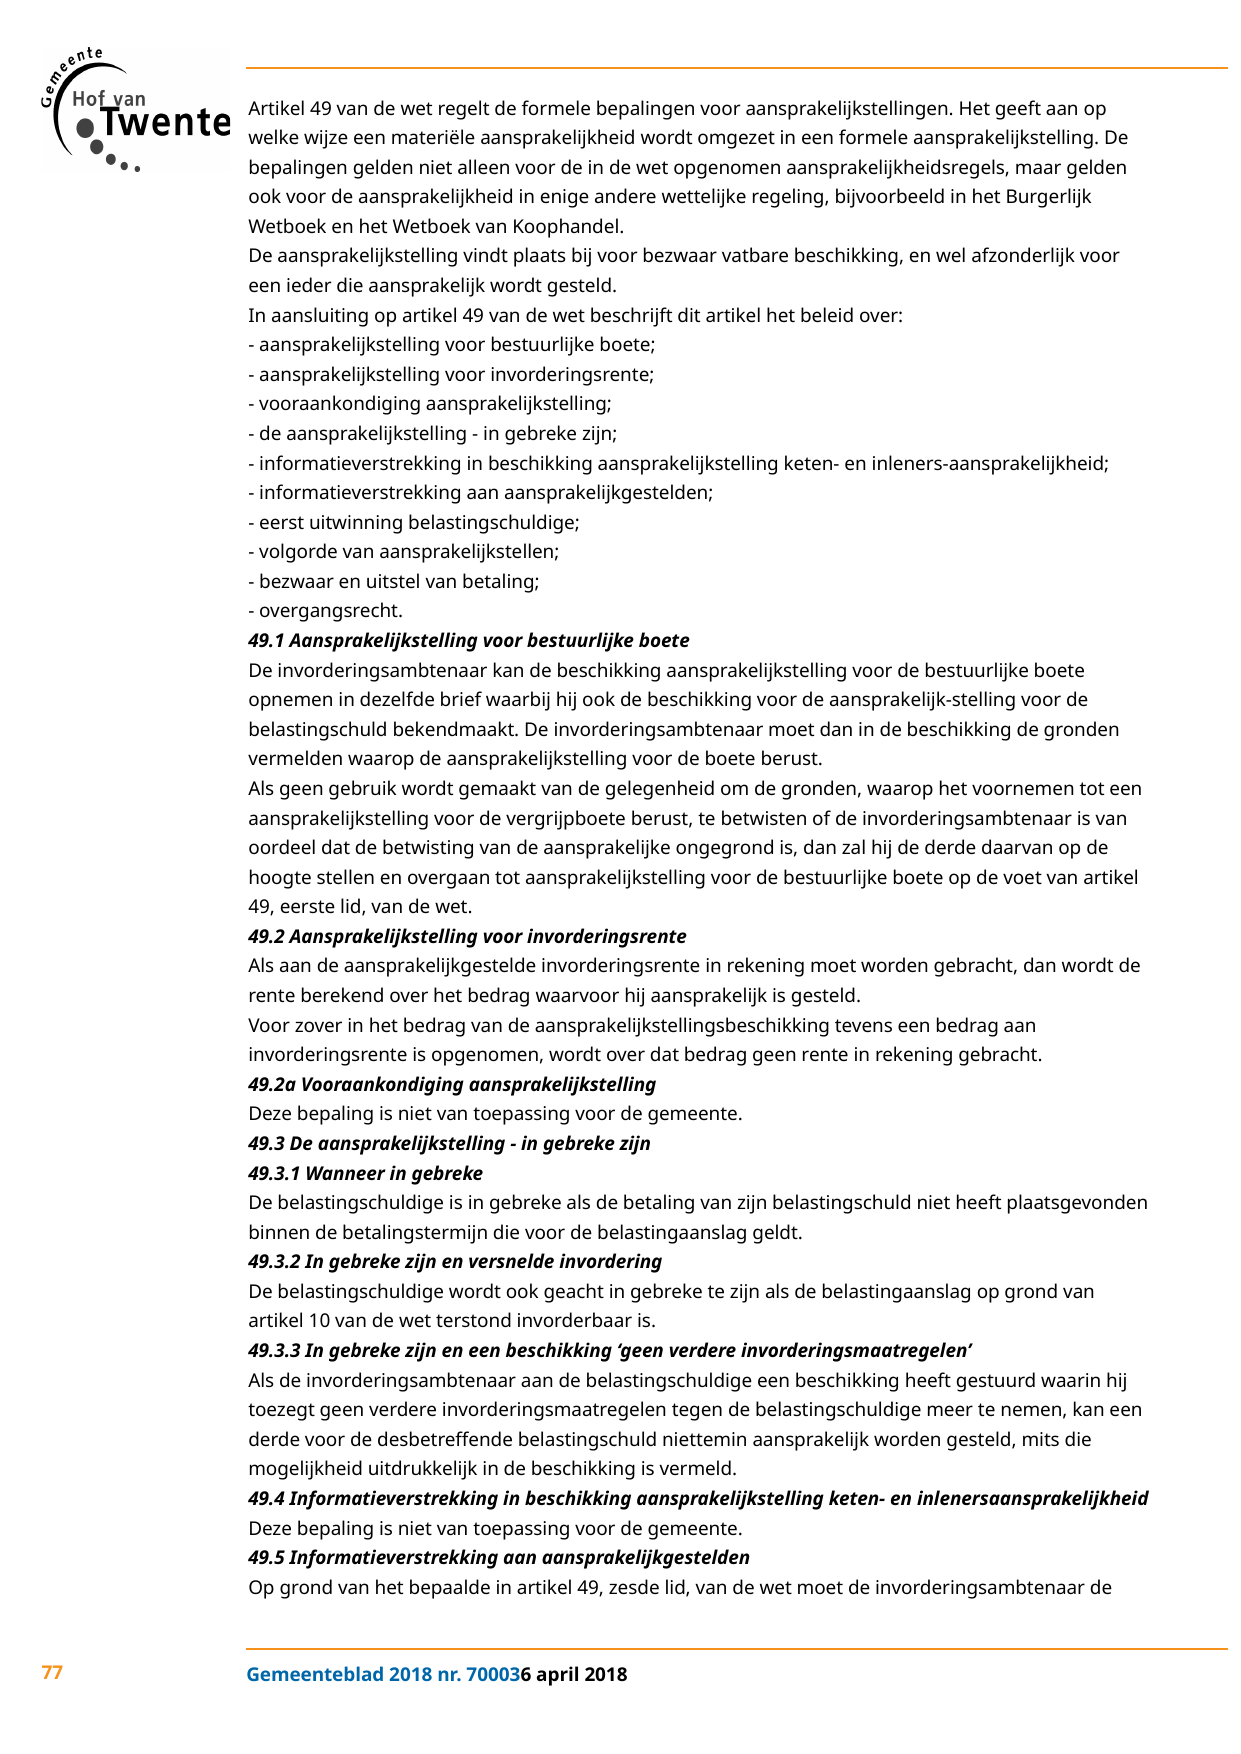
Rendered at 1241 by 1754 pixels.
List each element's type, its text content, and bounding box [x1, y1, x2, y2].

text - aansprakelijkstelling voor bestuurlijke boete; [248, 331, 1152, 357]
text 49.3 De aansprakelijkstelling - in gebreke zijn [248, 1130, 1152, 1156]
text 49.3.1 Wanneer in gebreke [248, 1160, 1152, 1186]
text 49.3.3 In gebreke zijn en een beschikking ‘geen verdere invorderingsmaatregelen’ [248, 1337, 1152, 1363]
text In aansluiting op artikel 49 van de wet beschrijft dit artikel het beleid over: [248, 302, 1152, 328]
text Deze bepaling is niet van toepassing voor de gemeente. [248, 1101, 1152, 1126]
text - bezwaar en uitstel van betaling; [248, 568, 1152, 594]
text 49.2 Aansprakelijkstelling voor invorderingsrente [248, 923, 1152, 949]
text 49.3.2 In gebreke zijn en versnelde invordering [248, 1248, 1152, 1274]
text - volgorde van aansprakelijkstellen; [248, 538, 1152, 564]
text 49.5 Informatieverstrekking aan aansprakelijkgestelden [248, 1544, 1152, 1570]
text 49.1 Aansprakelijkstelling voor bestuurlijke boete [248, 627, 1152, 653]
text - informatieverstrekking in beschikking aansprakelijkstelling keten- en inleners-aansprakelijkheid; [248, 450, 1152, 476]
text Artikel 49 van de wet regelt de formele bepalingen voor aansprakelijkstellingen. Het geeft aan op welke wijze een materiële aansprakelijkheid wordt omgezet in een formele aansprakelijkstelling. De bepalingen gelden niet alleen voor de in de wet opgenomen aansprakelijkheidsregels, maar gelden ook voor de aansprakelijkheid in enige andere wettelijke regeling, bijvoorbeeld in het Burgerlijk Wetboek en het Wetboek van Koophandel. [248, 95, 1152, 239]
text Voor zover in het bedrag van de aansprakelijkstellingsbeschikking tevens een bedrag aan invorderingsrente is opgenomen, wordt over dat bedrag geen rente in rekening gebracht. [248, 1012, 1152, 1067]
text - informatieverstrekking aan aansprakelijkgestelden; [248, 479, 1152, 505]
text De aansprakelijkstelling vindt plaats bij voor bezwaar vatbare beschikking, en wel afzonderlijk voor een ieder die aansprakelijk wordt gesteld. [248, 243, 1152, 298]
text De belastingschuldige wordt ook geacht in gebreke te zijn als de belastingaanslag op grond van artikel 10 van de wet terstond invorderbaar is. [248, 1278, 1152, 1333]
text - aansprakelijkstelling voor invorderingsrente; [248, 361, 1152, 387]
text Op grond van het bepaalde in artikel 49, zesde lid, van de wet moet de invorderingsambtenaar de [248, 1574, 1152, 1600]
text - eerst uitwinning belastingschuldige; [248, 509, 1152, 535]
text 49.4 Informatieverstrekking in beschikking aansprakelijkstelling keten- en inlenersaansprakelijkheid [248, 1485, 1152, 1511]
text - de aansprakelijkstelling - in gebreke zijn; [248, 420, 1152, 446]
picture [41, 47, 231, 172]
text - vooraankondiging aansprakelijkstelling; [248, 391, 1152, 416]
text De invorderingsambtenaar kan de beschikking aansprakelijkstelling voor de bestuurlijke boete opnemen in dezelfde brief waarbij hij ook de beschikking voor de aansprakelijk-stelling voor de belastingschuld bekendmaakt. De invorderingsambtenaar moet dan in de beschikking de gronden vermelden waarop de aansprakelijkstelling voor de boete berust. [248, 657, 1152, 771]
text Als geen gebruik wordt gemaakt van de gelegenheid om de gronden, waarop het voornemen tot een aansprakelijkstelling voor de vergrijpboete berust, te betwisten of de invorderingsambtenaar is van oordeel dat de betwisting van de aansprakelijke ongegrond is, dan zal hij de derde daarvan op de hoogte stellen en overgaan tot aansprakelijkstelling voor de bestuurlijke boete op de voet van artikel 49, eerste lid, van de wet. [248, 775, 1152, 919]
text De belastingschuldige is in gebreke als de betaling van zijn belastingschuld niet heeft plaatsgevonden binnen de betalingstermijn die voor de belastingaanslag geldt. [248, 1189, 1152, 1245]
text Deze bepaling is niet van toepassing voor de gemeente. [248, 1515, 1152, 1541]
text - overgangsrecht. [248, 598, 1152, 623]
text Als de invorderingsambtenaar aan de belastingschuldige een beschikking heeft gestuurd waarin hij toezegt geen verdere invorderingsmaatregelen tegen de belastingschuldige meer te nemen, kan een derde voor de desbetreffende belastingschuld niettemin aansprakelijk worden gesteld, mits die mogelijkheid uitdrukkelijk in de beschikking is vermeld. [248, 1367, 1152, 1481]
text 49.2a Vooraankondiging aansprakelijkstelling [248, 1071, 1152, 1097]
text Als aan de aansprakelijkgestelde invorderingsrente in rekening moet worden gebracht, dan wordt de rente berekend over het bedrag waarvoor hij aansprakelijk is gesteld. [248, 953, 1152, 1008]
